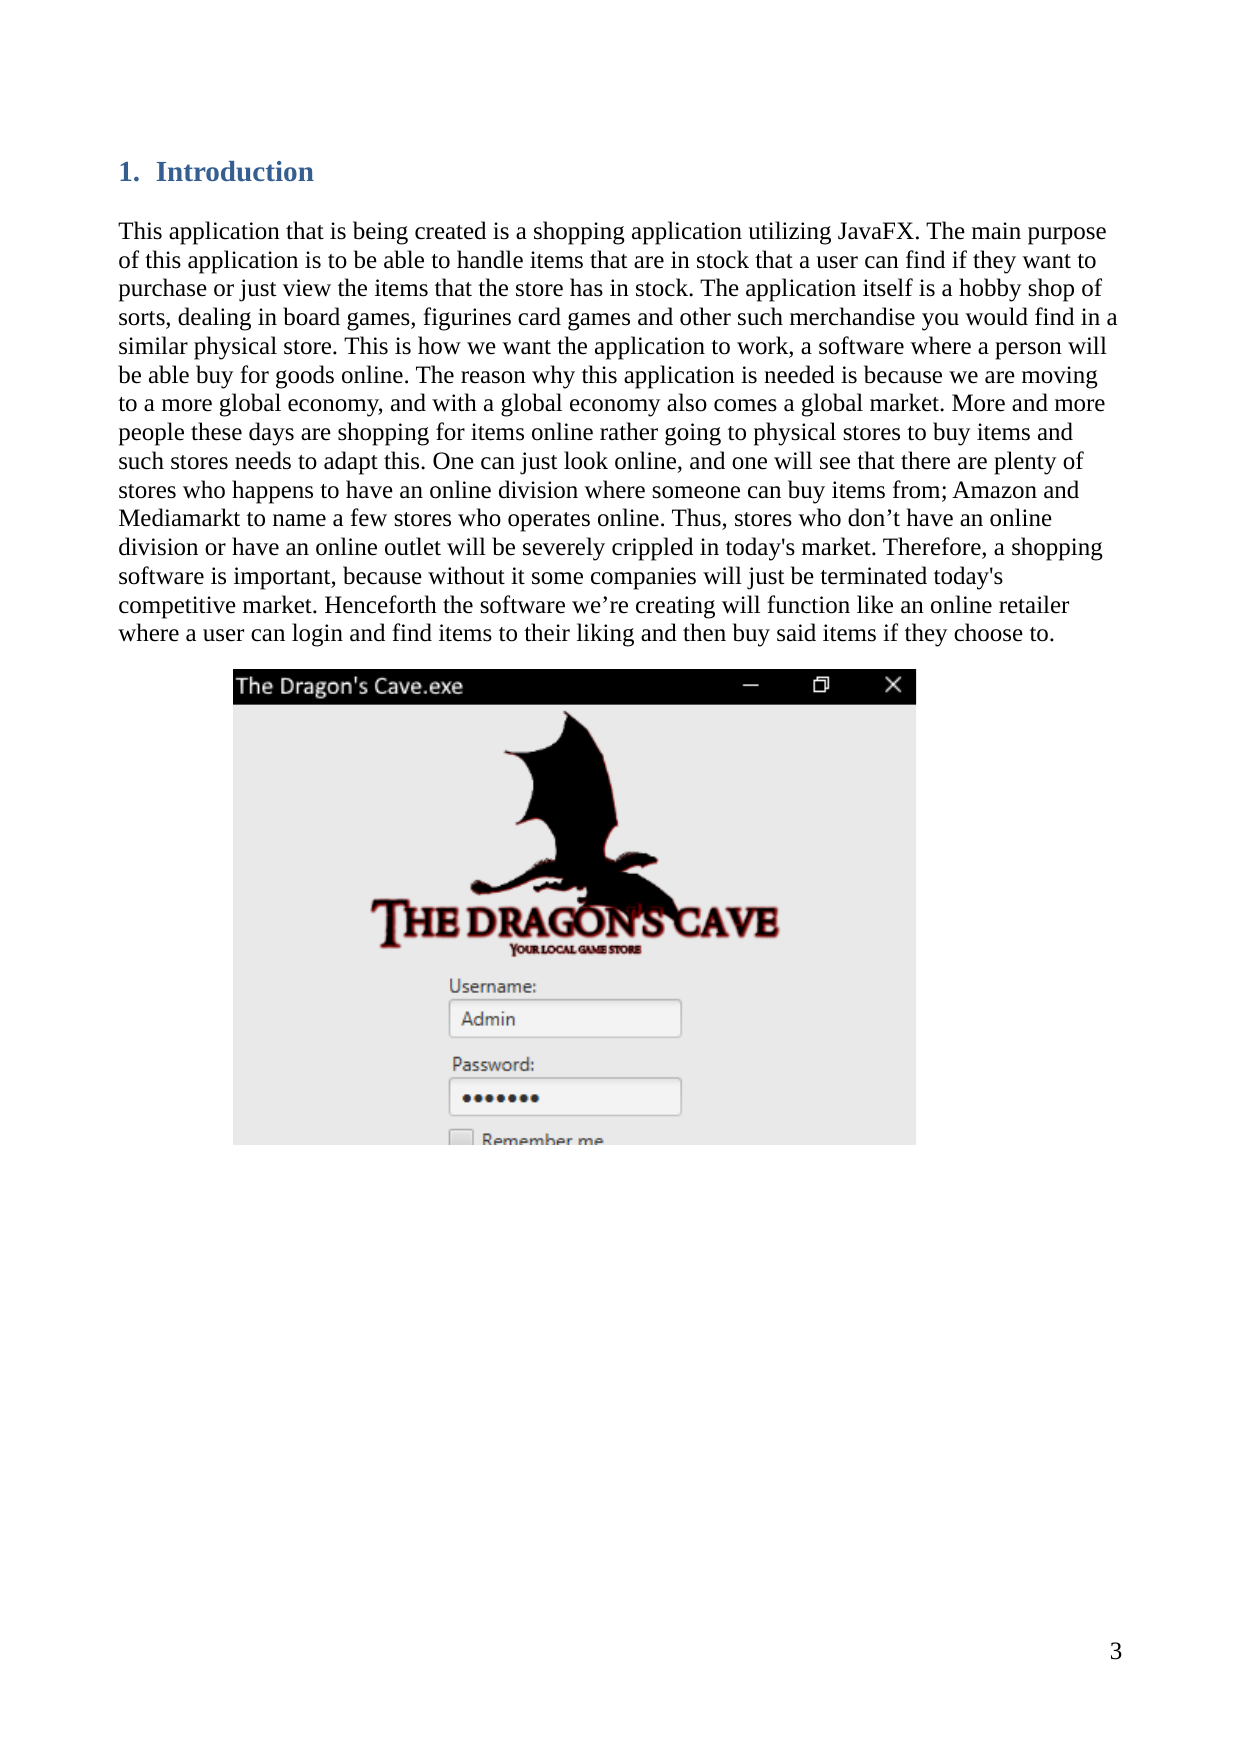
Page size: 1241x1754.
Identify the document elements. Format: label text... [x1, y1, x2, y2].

picture [233, 669, 917, 1145]
subtitle Introduction [118, 154, 1122, 187]
text This application that is being created is a shopping application utilizing JavaFX. The main purpose of this application is to be able to handle items that are in stock that a user can find if they want to purchase or just view the items that the store has in stock. The application itself is a hobby shop of sorts, dealing in board games, figurines card games and other such merchandise you would find in a similar physical store. This is how we want the application to work, a software where a person will be able buy for goods online. The reason why this application is needed is because we are moving to a more global economy, and with a global economy also comes a global market. More and more people these days are shopping for items online rather going to physical stores to buy items and such stores needs to adapt this. One can just look online, and one will see that there are plenty of stores who happens to have an online division where someone can buy items from; Amazon and Mediamarkt to name a few stores who operates online. Thus, stores who don’t have an online division or have an online outlet will be severely crippled in today's market. Therefore, a shopping software is important, because without it some companies will just be terminated today's competitive market. Henceforth the software we’re creating will function like an online retailer where a user can login and find items to their liking and then buy said items if they choose to. [118, 216, 1122, 647]
